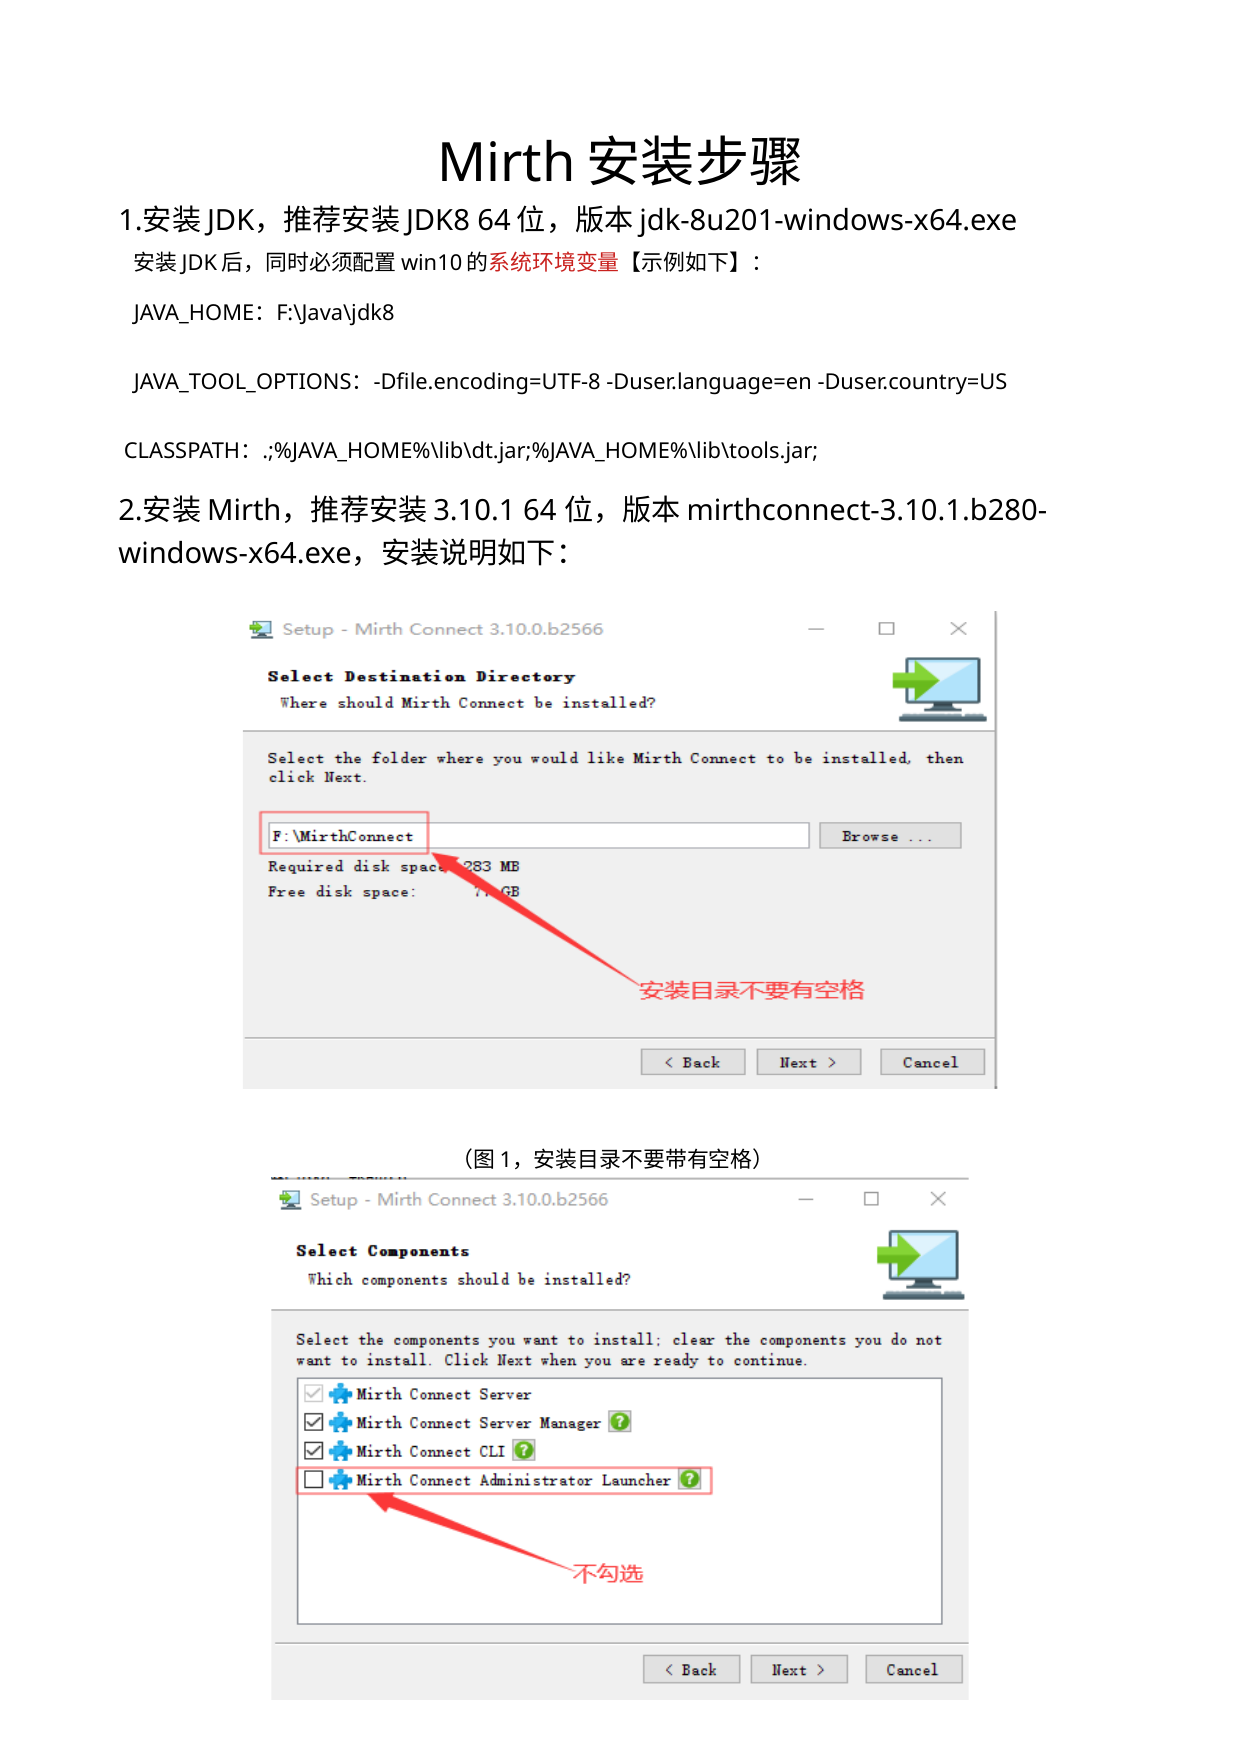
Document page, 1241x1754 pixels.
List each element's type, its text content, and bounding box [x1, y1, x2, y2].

text JAVA_TOOL_OPTIONS：-Dfile.encoding=UTF-8 -Duser.language=en -Duser.country=US [134, 364, 1106, 396]
text Mirth安装步骤 [118, 118, 1122, 197]
picture [271, 1177, 969, 1700]
text 2.安装Mirth，推荐安装3.10.1 64 位，版本mirthconnect-3.10.1.b280-windows-x64.exe，安装说明如下： [118, 487, 1122, 572]
text 1.安装JDK，推荐安装JDK8 64位，版本jdk-8u201-windows-x64.exe [118, 197, 1122, 239]
text JAVA_HOME：F:\Java\jdk8 [134, 294, 1106, 326]
picture [242, 611, 998, 1089]
text （图1，安装目录不要带有空格） [118, 1129, 1122, 1177]
text CLASSPATH：.;%JAVA_HOME%\lib\dt.jar;%JAVA_HOME%\lib\tools.jar; [118, 433, 1106, 465]
text 安装JDK后，同时必须配置win10的系统环境变量【示例如下】： [118, 239, 1122, 279]
